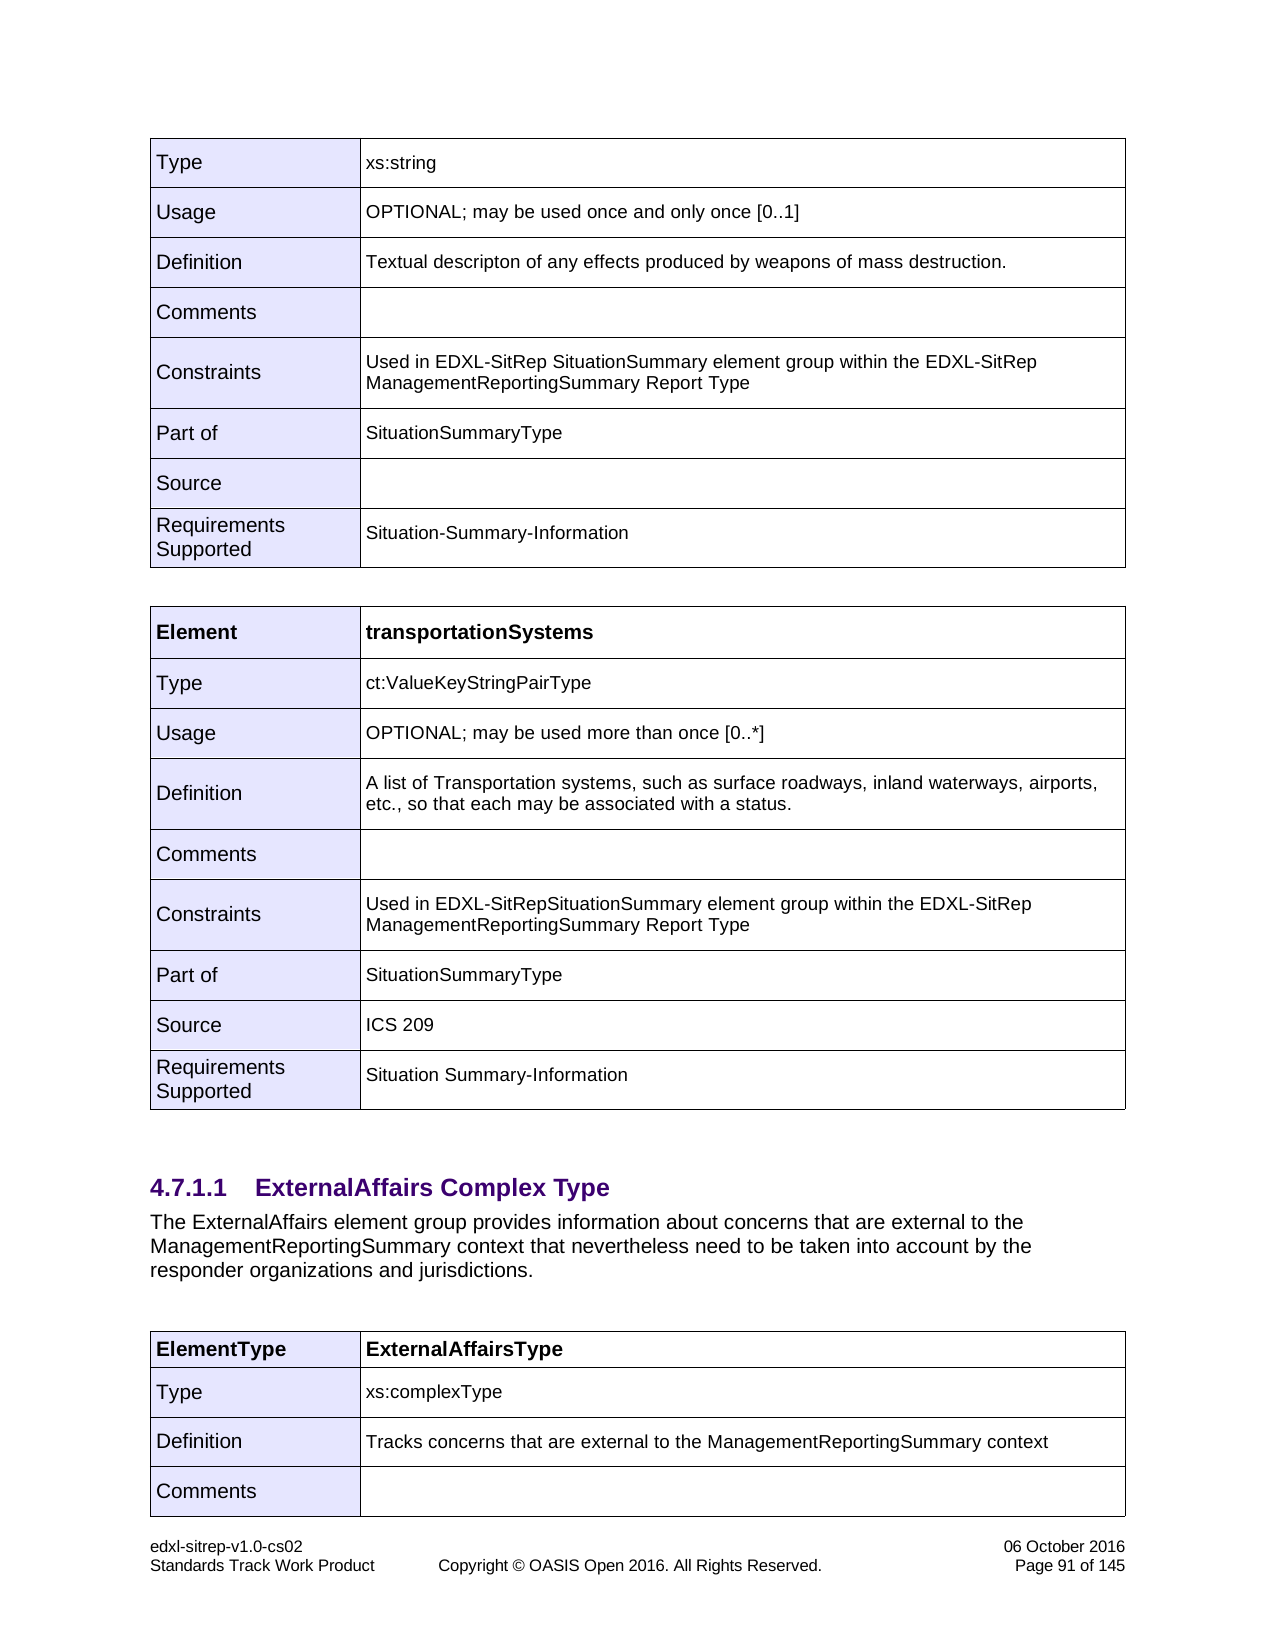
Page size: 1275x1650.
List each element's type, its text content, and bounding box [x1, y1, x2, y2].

table_cell Source [151, 1001, 360, 1049]
table_cell Type [151, 1368, 360, 1417]
table_cell Requirements Supported [151, 1051, 360, 1109]
subtitle ExternalAffairs Complex Type [150, 1172, 1125, 1202]
table_cell Requirements Supported [151, 509, 360, 567]
table_cell OPTIONAL; may be used once and only once [0..1] [361, 188, 1125, 237]
table_cell Comments [151, 288, 360, 337]
table_cell Usage [151, 188, 360, 237]
table_cell [361, 459, 1125, 507]
table_cell Source [151, 459, 360, 507]
table_cell Textual descripton of any effects produced by weapons of mass destruction. [361, 238, 1125, 287]
table_cell Definition [151, 759, 360, 829]
table_cell SituationSummaryType [361, 409, 1125, 458]
table_cell Part of [151, 409, 360, 458]
table_cell Constraints [151, 338, 360, 408]
table_cell Definition [151, 238, 360, 287]
table_cell Usage [151, 709, 360, 757]
table_cell [361, 830, 1125, 878]
table_header transportationSystems [361, 607, 1125, 658]
table_cell Type [151, 659, 360, 708]
table_cell [361, 1467, 1125, 1516]
table_cell Situation Summary-Information [361, 1051, 1125, 1109]
table_cell OPTIONAL; may be used more than once [0..*] [361, 709, 1125, 757]
table_header ExternalAffairsType [361, 1332, 1125, 1367]
table_cell Tracks concerns that are external to the ManagementReportingSummary context [361, 1418, 1125, 1466]
table_cell xs:string [361, 139, 1125, 187]
table_cell A list of Transportation systems, such as surface roadways, inland waterways, airports, etc., so that each may be associated with a status. [361, 759, 1125, 829]
table_cell Part of [151, 951, 360, 1000]
table_header ElementType [151, 1332, 360, 1367]
table_cell Situation-Summary-Information [361, 509, 1125, 567]
table_cell ICS 209 [361, 1001, 1125, 1049]
table_cell Used in EDXL-SitRepSituationSummary element group within the EDXL-SitRep ManagementReportingSummary Report Type [361, 880, 1125, 950]
table_header Element [151, 607, 360, 658]
table_cell Constraints [151, 880, 360, 950]
table_cell Comments [151, 830, 360, 878]
table_cell ct:ValueKeyStringPairType [361, 659, 1125, 708]
table_cell Comments [151, 1467, 360, 1516]
table_cell SituationSummaryType [361, 951, 1125, 1000]
table_cell Definition [151, 1418, 360, 1466]
table_cell [361, 288, 1125, 337]
table_cell Type [151, 139, 360, 187]
text The ExternalAffairs element group provides information about concerns that are external to the ManagementReportingSummary context that nevertheless need to be taken into account by the responder organizations and jurisdictions. [150, 1210, 1125, 1282]
table_cell xs:complexType [361, 1368, 1125, 1417]
table_cell Used in EDXL-SitRep SituationSummary element group within the EDXL-SitRep ManagementReportingSummary Report Type [361, 338, 1125, 408]
